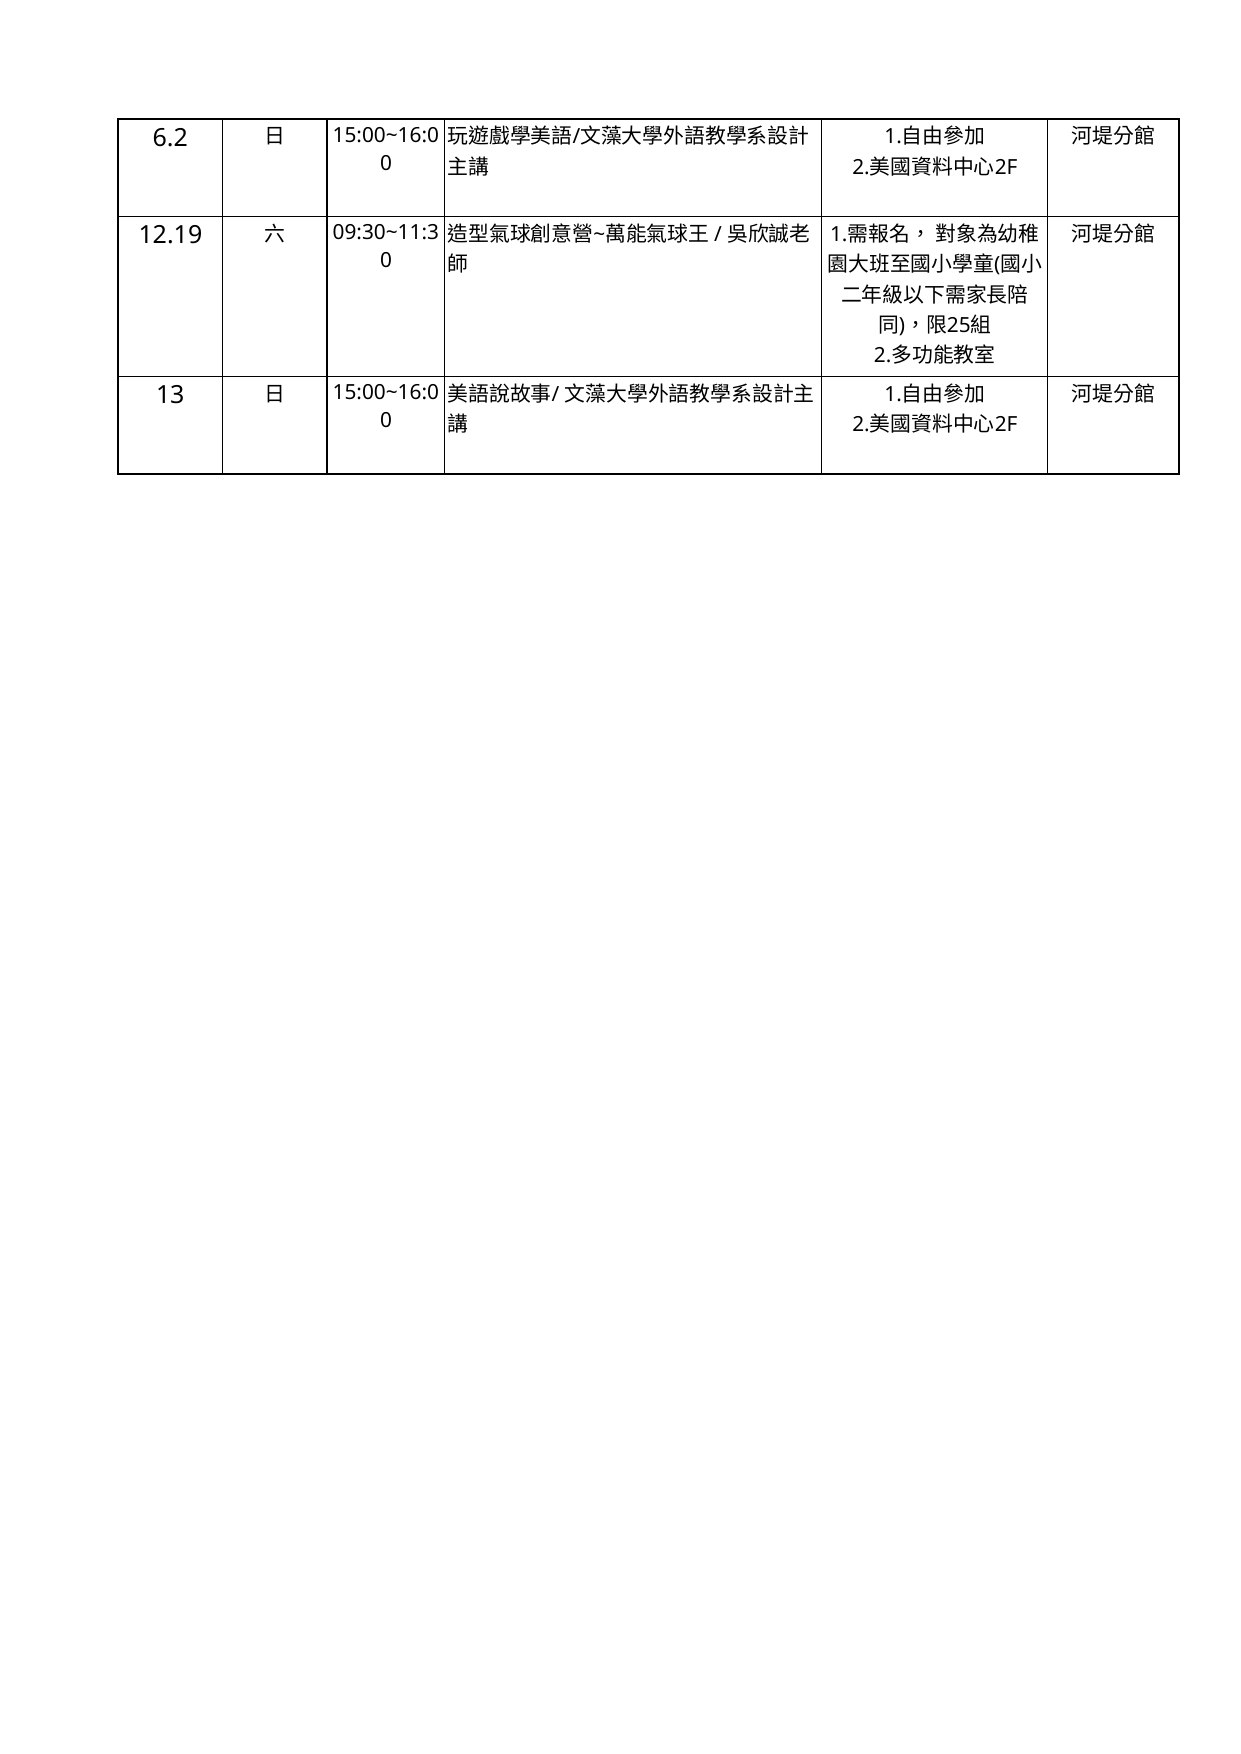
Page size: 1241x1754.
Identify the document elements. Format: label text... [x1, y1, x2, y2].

table_cell 09:30~11:30 [328, 217, 444, 376]
table_cell 6.2 [119, 120, 222, 216]
table_cell 1.自由參加 2.美國資料中心2F [822, 377, 1047, 473]
table_cell 造型氣球創意營~萬能氣球王 / 吳欣誠老師 [445, 217, 821, 376]
table_cell 1.自由參加 2.美國資料中心2F [822, 120, 1047, 216]
table_cell 1.需報名， 對象為幼稚園大班至國小學童(國小二年級以下需家長陪同)，限25組 2.多功能教室 [822, 217, 1047, 376]
table_cell 玩遊戲學美語/文藻大學外語教學系設計主講 [445, 120, 821, 216]
table_cell 六 [223, 217, 326, 376]
table_cell 河堤分館 [1048, 120, 1178, 216]
table_cell 15:00~16:00 [328, 120, 444, 216]
table_cell 13 [119, 377, 222, 473]
table_cell 日 [223, 377, 326, 473]
table_cell 12.19 [119, 217, 222, 376]
table_cell 15:00~16:00 [328, 377, 444, 473]
table_cell 日 [223, 120, 326, 216]
table_cell 河堤分館 [1048, 377, 1178, 473]
table_cell 河堤分館 [1048, 217, 1178, 376]
table_cell 美語說故事/ 文藻大學外語教學系設計主講 [445, 377, 821, 473]
